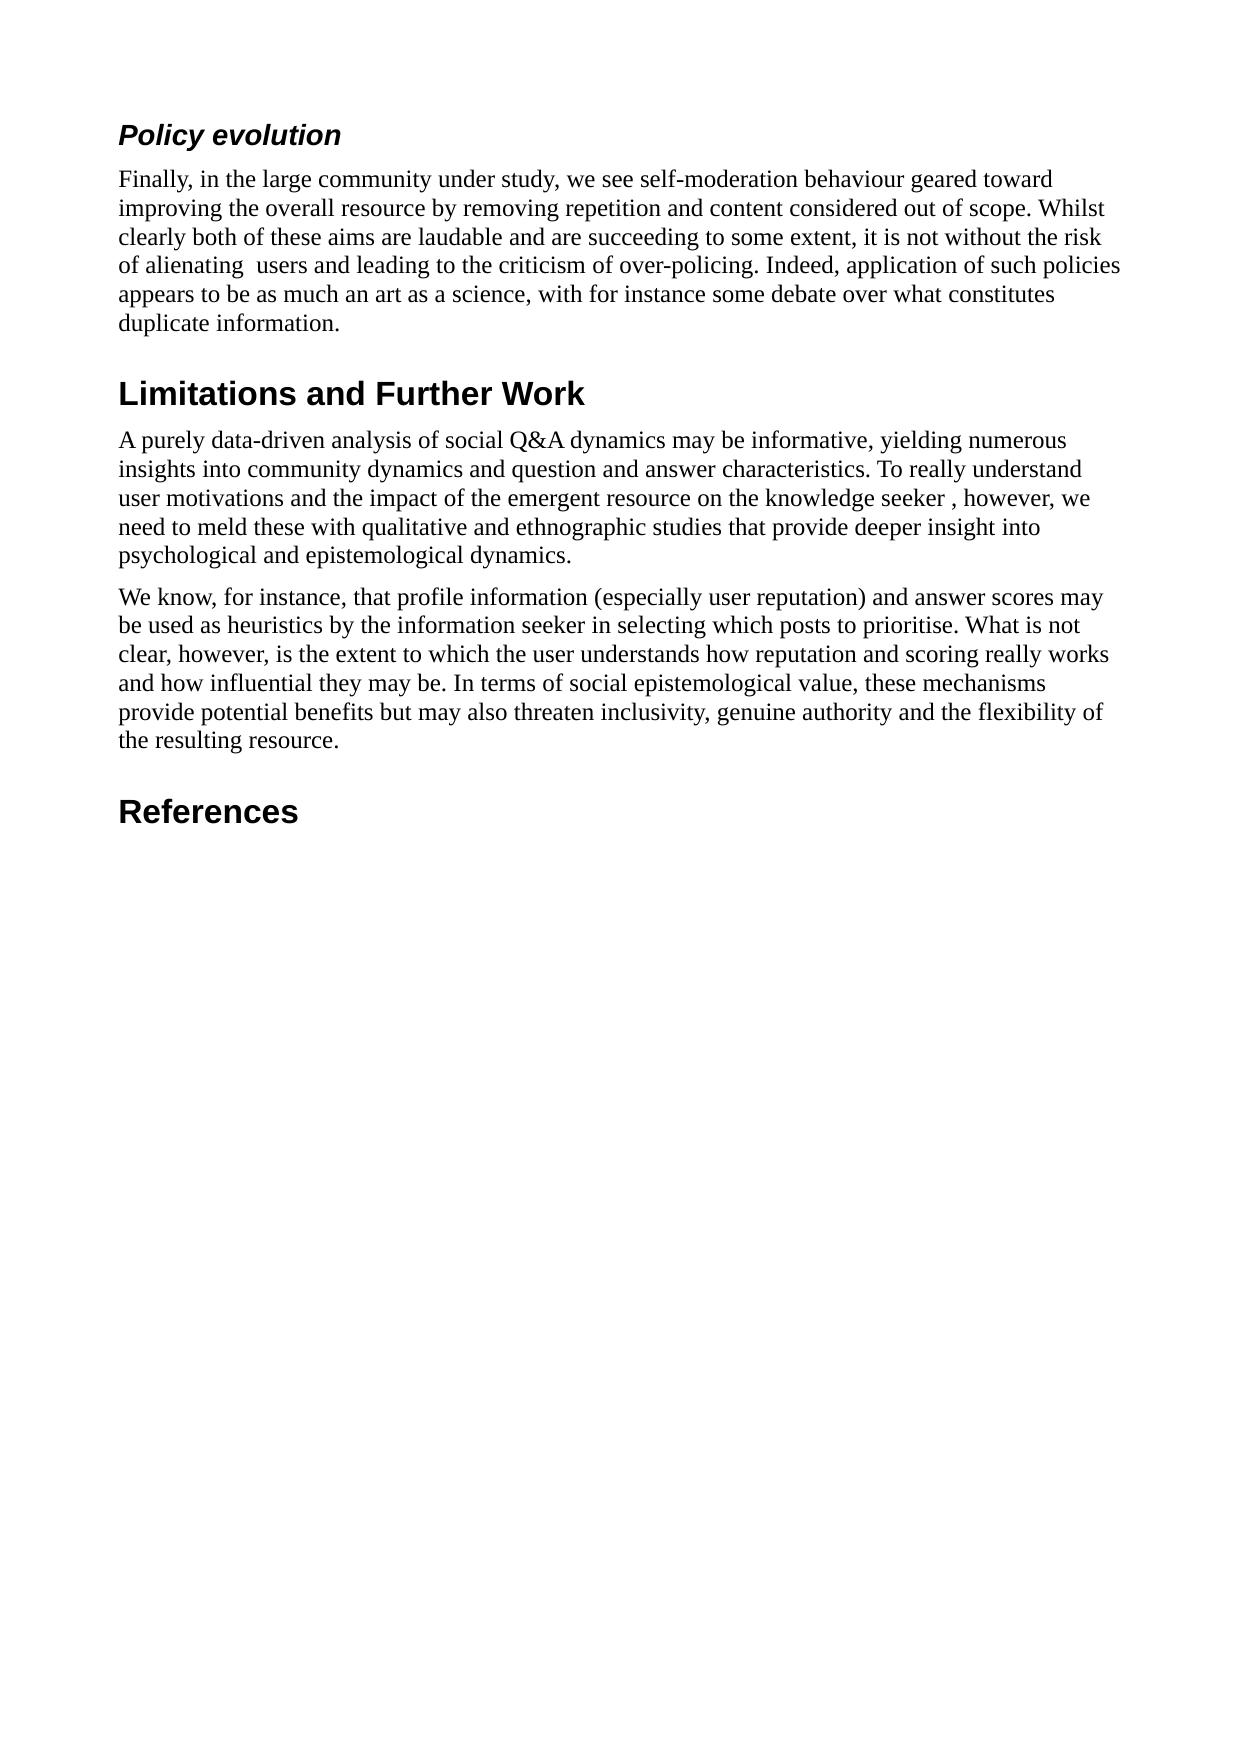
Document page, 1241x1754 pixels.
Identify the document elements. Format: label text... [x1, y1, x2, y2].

text A purely data-driven analysis of social Q&A dynamics may be informative, yielding numerous insights into community dynamics and question and answer characteristics. To really understand user motivations and the impact of the emergent resource on the knowledge seeker , however, we need to meld these with qualitative and ethnographic studies that provide deeper insight into psychological and epistemological dynamics. [118, 425, 1122, 569]
text Finally, in the large community under study, we see self-moderation behaviour geared toward improving the overall resource by removing repetition and content considered out of scope. Whilst clearly both of these aims are laudable and are succeeding to some extent, it is not without the risk of alienating users and leading to the criticism of over-policing. Indeed, application of such policies appears to be as much an art as a science, with for instance some debate over what constitutes duplicate information. [118, 164, 1122, 337]
subtitle References [118, 792, 1122, 830]
text We know, for instance, that profile information (especially user reputation) and answer scores may be used as heuristics by the information seeker in selecting which posts to prioritise. What is not clear, however, is the extent to which the user understands how reputation and scoring really works and how influential they may be. In terms of social epistemological value, these mechanisms provide potential benefits but may also threaten inclusivity, genuine authority and the flexibility of the resulting resource. [118, 582, 1122, 754]
subtitle Policy evolution [118, 118, 1122, 152]
subtitle Limitations and Further Work [118, 374, 1122, 413]
